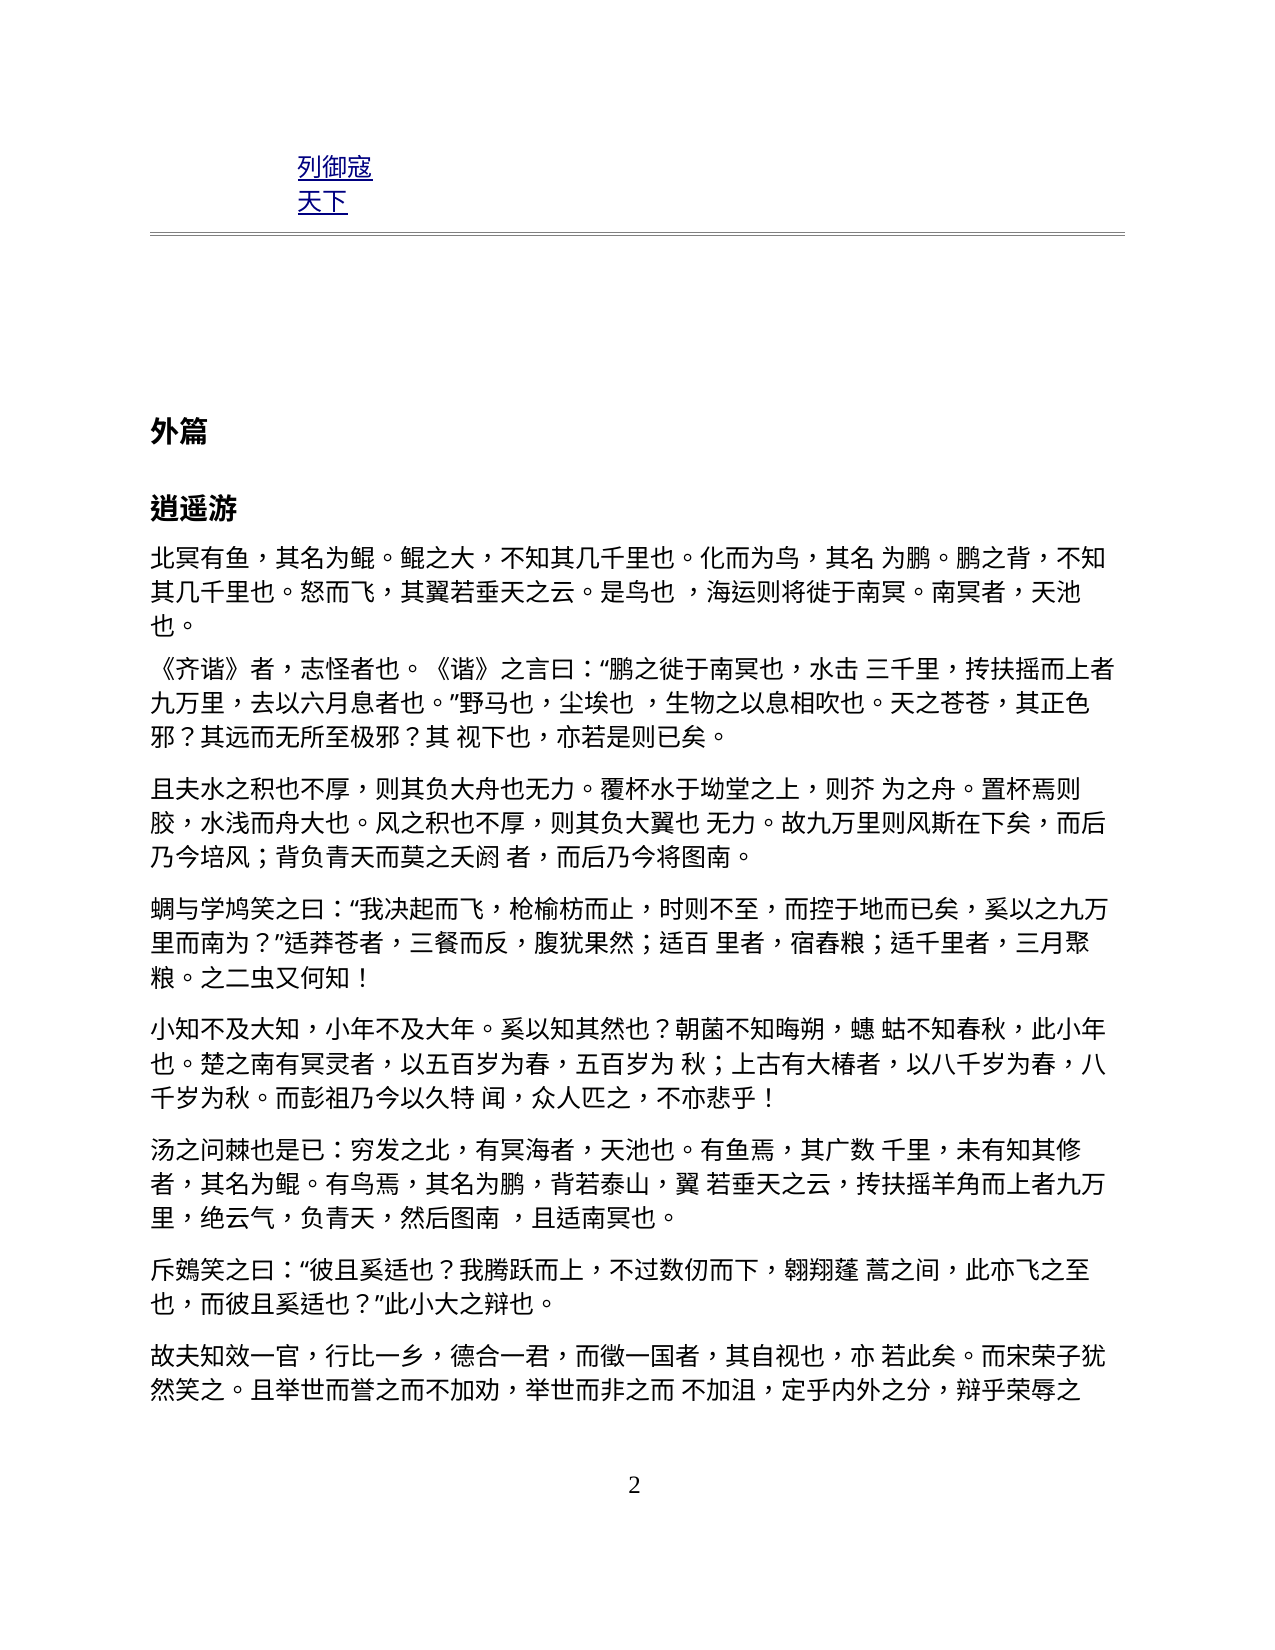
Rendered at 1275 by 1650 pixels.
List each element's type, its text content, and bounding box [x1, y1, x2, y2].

text 列御寇 天下 [150, 150, 1125, 218]
text 斥鴳笑之曰：“彼且奚适也？我腾跃而上，不过数仞而下，翱翔蓬 蒿之间，此亦飞之至也，而彼且奚适也？”此小大之辩也。 [150, 1252, 1125, 1321]
text 北冥有鱼，其名为鲲。鲲之大，不知其几千里也。化而为鸟，其名 为鹏。鹏之背，不知其几千里也。怒而飞，其翼若垂天之云。是鸟也 ，海运则将徙于南冥。南冥者，天池也。 [150, 541, 1125, 643]
text 《齐谐》者，志怪者也。《谐》之言曰：“鹏之徙于南冥也，水击 三千里，抟扶摇而上者九万里，去以六月息者也。”野马也，尘埃也 ，生物之以息相吹也。天之苍苍，其正色邪？其远而无所至极邪？其 视下也，亦若是则已矣。 [150, 652, 1125, 754]
text 且夫水之积也不厚，则其负大舟也无力。覆杯水于坳堂之上，则芥 为之舟。置杯焉则胶，水浅而舟大也。风之积也不厚，则其负大翼也 无力。故九万里则风斯在下矣，而后乃今培风；背负青天而莫之夭阏 者，而后乃今将图南。 [150, 772, 1125, 874]
text 蜩与学鸠笑之曰：“我决起而飞，枪榆枋而止，时则不至，而控于地而已矣，奚以之九万里而南为？”适莽苍者，三餐而反，腹犹果然；适百 里者，宿舂粮；适千里者，三月聚粮。之二虫又何知！ [150, 892, 1125, 994]
subtitle 逍遥游 [150, 488, 1125, 528]
text 故夫知效一官，行比一乡，德合一君，而徵一国者，其自视也，亦 若此矣。而宋荣子犹然笑之。且举世而誉之而不加劝，举世而非之而 不加沮，定乎内外之分，辩乎荣辱之 [150, 1338, 1125, 1407]
text 汤之问棘也是已：穷发之北，有冥海者，天池也。有鱼焉，其广数 千里，未有知其修者，其名为鲲。有鸟焉，其名为鹏，背若泰山，翼 若垂天之云，抟扶摇羊角而上者九万里，绝云气，负青天，然后图南 ，且适南冥也。 [150, 1132, 1125, 1234]
subtitle 外篇 [150, 411, 1125, 451]
text 小知不及大知，小年不及大年。奚以知其然也？朝菌不知晦朔，蟪 蛄不知春秋，此小年也。楚之南有冥灵者，以五百岁为春，五百岁为 秋；上古有大椿者，以八千岁为春，八千岁为秋。而彭祖乃今以久特 闻，众人匹之，不亦悲乎！ [150, 1012, 1125, 1114]
